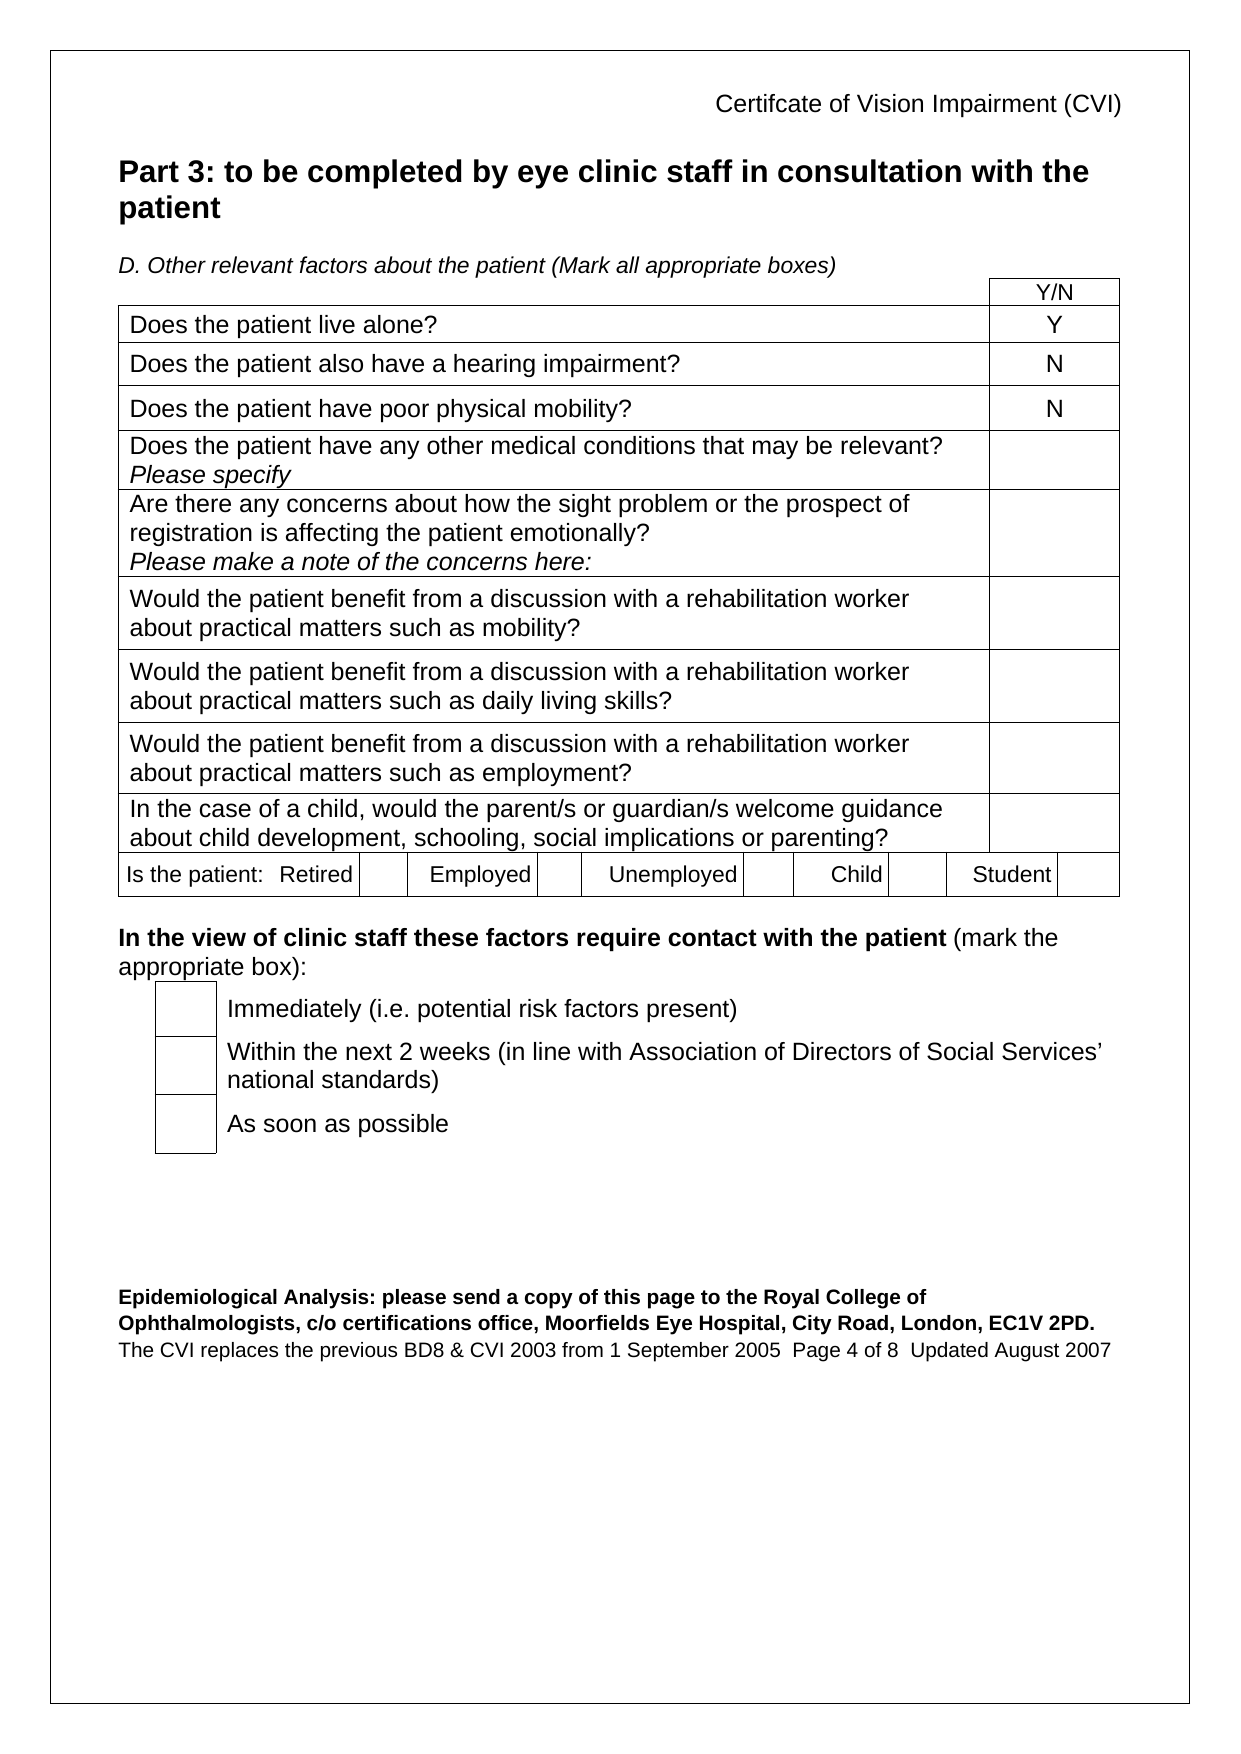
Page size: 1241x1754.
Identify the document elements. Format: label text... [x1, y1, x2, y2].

table_cell [990, 431, 1119, 488]
table_cell Y [990, 306, 1119, 342]
table_cell Is the patient: [119, 853, 271, 896]
table_cell [1058, 853, 1119, 896]
text D. Other relevant factors about the patient (Mark all appropriate boxes) [118, 252, 1122, 278]
table_cell As soon as possible [217, 1094, 1119, 1153]
table_cell Would the patient benefit from a discussion with a rehabilitation worker about practical matters such as mobility? [119, 577, 989, 649]
table_cell N [990, 343, 1119, 385]
table_cell [744, 853, 793, 896]
table_cell [990, 723, 1119, 793]
table_cell [360, 853, 407, 896]
table_header Immediately (i.e. potential risk factors present) [217, 981, 1119, 1036]
table_cell [990, 650, 1119, 722]
text The CVI replaces the previous BD8 & CVI 2003 from 1 September 2005 Page 4 of 8 Updated August 2007 [118, 1337, 1122, 1361]
table_cell Does the patient live alone? [119, 306, 989, 342]
table_cell Employed [408, 853, 537, 896]
text Part 3: to be completed by eye clinic staff in consultation with the patient [118, 153, 1122, 225]
table_header [118, 278, 989, 305]
table_cell [156, 1037, 216, 1094]
table_header [156, 982, 216, 1036]
table_cell [156, 1095, 216, 1153]
table_header Y/N [990, 279, 1119, 305]
table_cell Would the patient benefit from a discussion with a rehabilitation worker about practical matters such as daily living skills? [119, 650, 989, 722]
table_cell Child [794, 853, 888, 896]
table_cell Does the patient also have a hearing impairment? [119, 343, 989, 385]
table_cell Does the patient have any other medical conditions that may be relevant? Please specify [119, 431, 989, 488]
text Certifcate of Vision Impairment (CVI) [118, 89, 1122, 117]
table_cell In the case of a child, would the parent/s or guardian/s welcome guidance about child development, schooling, social implications or parenting? [119, 794, 989, 852]
table_cell N [990, 386, 1119, 430]
text In the view of clinic staff these factors require contact with the patient (mark the appropriate box): [118, 923, 1122, 981]
table_cell Would the patient benefit from a discussion with a rehabilitation worker about practical matters such as employment? [119, 723, 989, 793]
table_cell [990, 794, 1119, 852]
table_cell [538, 853, 581, 896]
table_cell [990, 490, 1119, 576]
table_cell [990, 577, 1119, 649]
table_cell Within the next 2 weeks (in line with Association of Directors of Social Services’ national standards) [217, 1036, 1119, 1094]
table_cell Does the patient have poor physical mobility? [119, 386, 989, 430]
table_cell Retired [271, 853, 359, 896]
table_cell Student [947, 853, 1057, 896]
table_cell Unemployed [582, 853, 743, 896]
text Epidemiological Analysis: please send a copy of this page to the Royal College of Ophthalmologists, c/o certifications office, Moorfields Eye Hospital, City Road, London, EC1V 2PD. [118, 1284, 1112, 1335]
table_cell [889, 853, 946, 896]
table_cell Are there any concerns about how the sight problem or the prospect of registration is affecting the patient emotionally? Please make a note of the concerns here: [119, 490, 989, 576]
